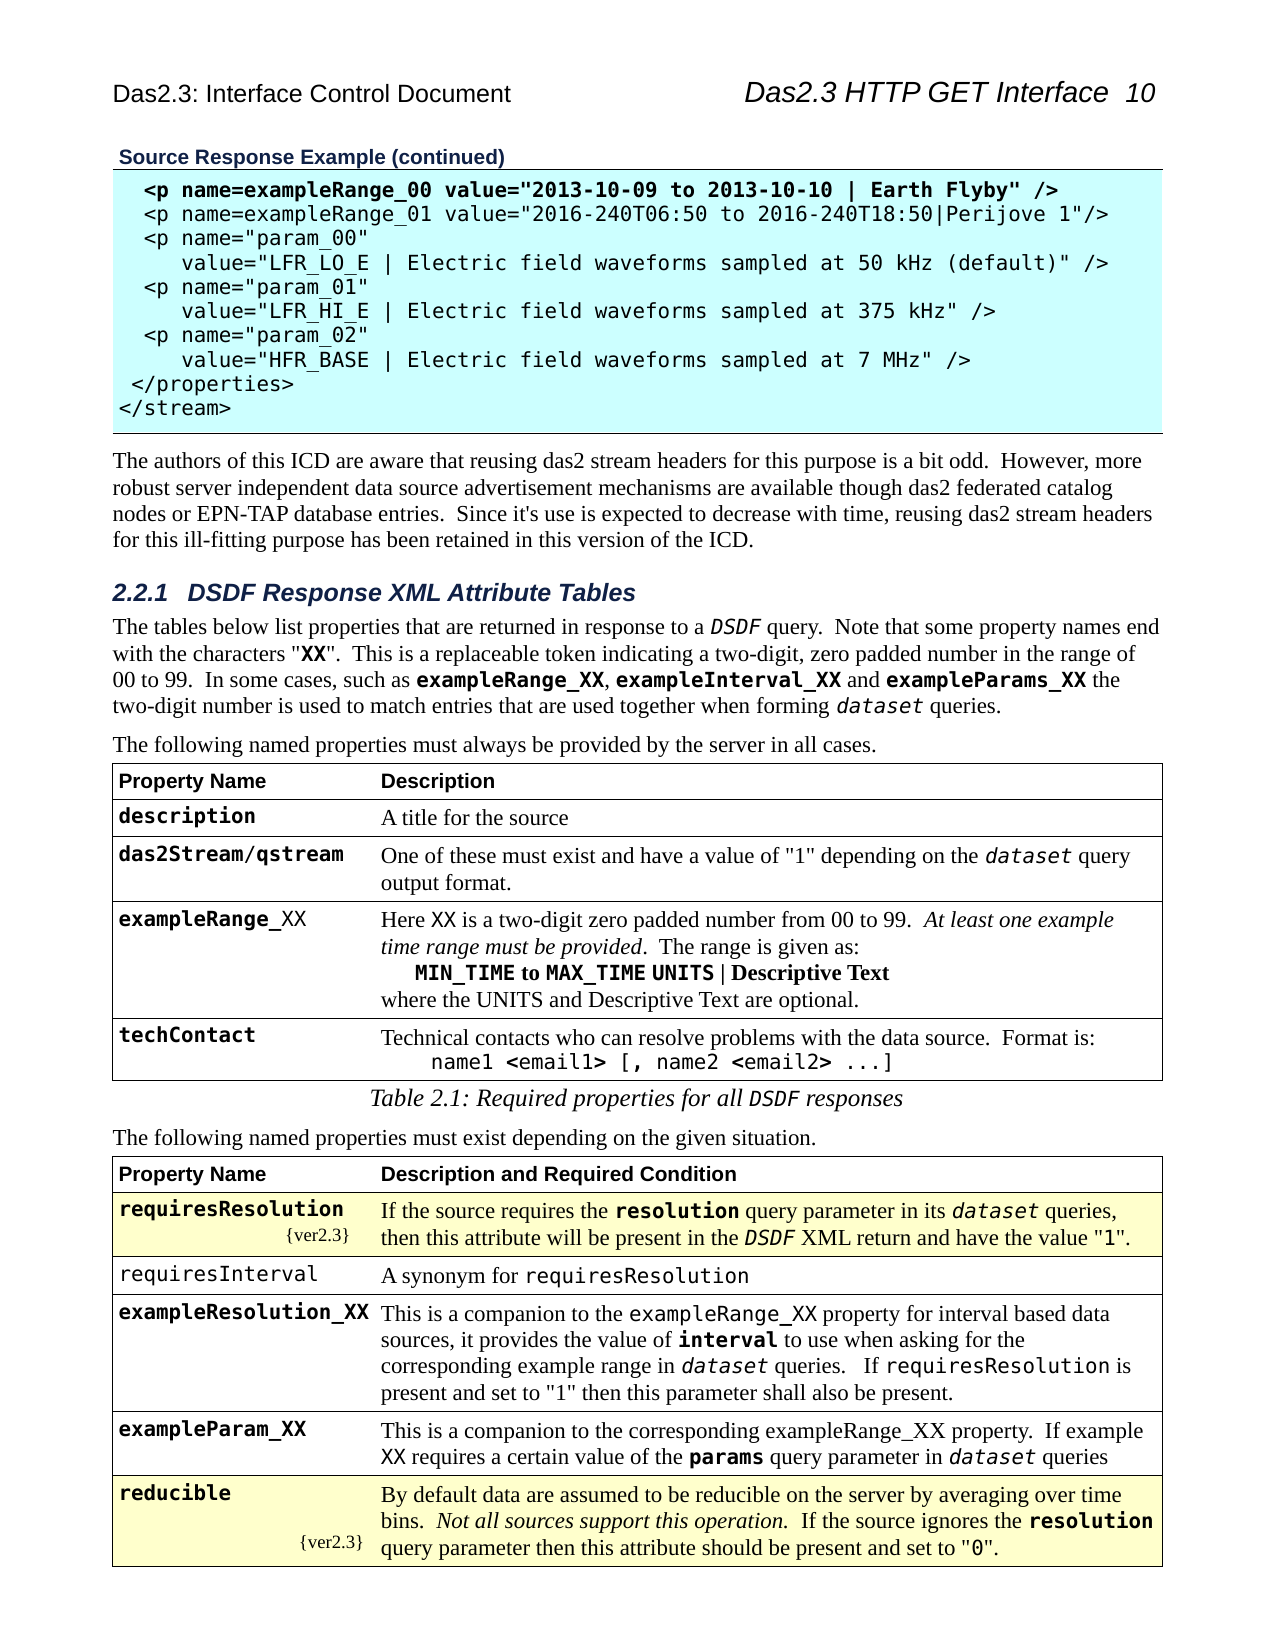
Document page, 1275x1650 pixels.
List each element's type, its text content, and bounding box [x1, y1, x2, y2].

table_cell Here XX is a two-digit zero padded number from 00 to 99. At least one example time range must be provided. The range is given as: MIN_TIME to MAX_TIME UNITS | Descriptive Text where the UNITS and Descriptive Text are optional. [375, 902, 1162, 1018]
table_cell By default data are assumed to be reducible on the server by averaging over time bins. Not all sources support this operation. If the source ignores the resolution query parameter then this attribute should be present and set to "0". [375, 1476, 1162, 1566]
table_header Description and Required Condition [375, 1157, 1162, 1192]
table_cell exampleRange_XX [113, 902, 375, 1018]
text The following named properties must exist depending on the given situation. [112, 1124, 1162, 1150]
table_cell requiresInterval [113, 1257, 375, 1294]
text The authors of this ICD are aware that reusing das2 stream headers for this purpose is a bit odd. However, more robust server independent data source advertisement mechanisms are available though das2 federated catalog nodes or EPN-TAP database entries. Since it's use is expected to decrease with time, reusing das2 stream headers for this ill-fitting purpose has been retained in this version of the ICD. [112, 447, 1162, 553]
subtitle DSDF Response XML Attribute Tables [112, 578, 1162, 607]
text The tables below list properties that are returned in response to a DSDF query. Note that some property names end with the characters "XX". This is a replaceable token indicating a two-digit, zero padded number in the range of 00 to 99. In some cases, such as exampleRange_XX, exampleInterval_XX and exampleParams_XX the two-digit number is used to match entries that are used together when forming dataset queries. [112, 613, 1162, 719]
table_header Source Response Example (continued) [113, 139, 1162, 168]
table_cell techContact [113, 1019, 375, 1080]
table_cell exampleResolution_XX [113, 1295, 375, 1411]
table_cell A synonym for requiresResolution [375, 1257, 1162, 1294]
text The following named properties must always be provided by the server in all cases. [112, 731, 1162, 757]
table_cell This is a companion to the corresponding exampleRange_XX property. If example XX requires a certain value of the params query parameter in dataset queries [375, 1412, 1162, 1475]
table_cell das2Stream/qstream [113, 837, 375, 901]
table_cell description [113, 800, 375, 836]
table_cell requiresResolution {ver2.3} [113, 1193, 375, 1256]
table_header Property Name [113, 764, 375, 798]
table_header Property Name [113, 1157, 375, 1192]
text Table 2.1: Required properties for all DSDF responses [112, 1083, 1162, 1112]
table_cell reducible {ver2.3} [113, 1476, 375, 1566]
table_cell A title for the source [375, 800, 1162, 836]
table_cell One of these must exist and have a value of "1" depending on the dataset query output format. [375, 837, 1162, 901]
table_cell <p name=exampleRange_00 value="2013-10-09 to 2013-10-10 | Earth Flyby" /> <p name=exampleRange_01 value="2016-240T06:50 to 2016-240T18:50|Perijove 1"/> <p name="param_00" value="LFR_LO_E | Electric field waveforms sampled at 50 kHz (default)" /> <p name="param_01" value="LFR_HI_E | Electric field waveforms sampled at 375 kHz" /> <p name="param_02" value="HFR_BASE | Electric field waveforms sampled at 7 MHz" /> </properties> </stream> [113, 170, 1162, 432]
table_cell If the source requires the resolution query parameter in its dataset queries, then this attribute will be present in the DSDF XML return and have the value "1". [375, 1193, 1162, 1256]
table_cell This is a companion to the exampleRange_XX property for interval based data sources, it provides the value of interval to use when asking for the corresponding example range in dataset queries. If requiresResolution is present and set to "1" then this parameter shall also be present. [375, 1295, 1162, 1411]
table_cell exampleParam_XX [113, 1412, 375, 1475]
table_header Description [375, 764, 1162, 798]
table_cell Technical contacts who can resolve problems with the data source. Format is: name1 <email1> [, name2 <email2> ...] [375, 1019, 1162, 1080]
